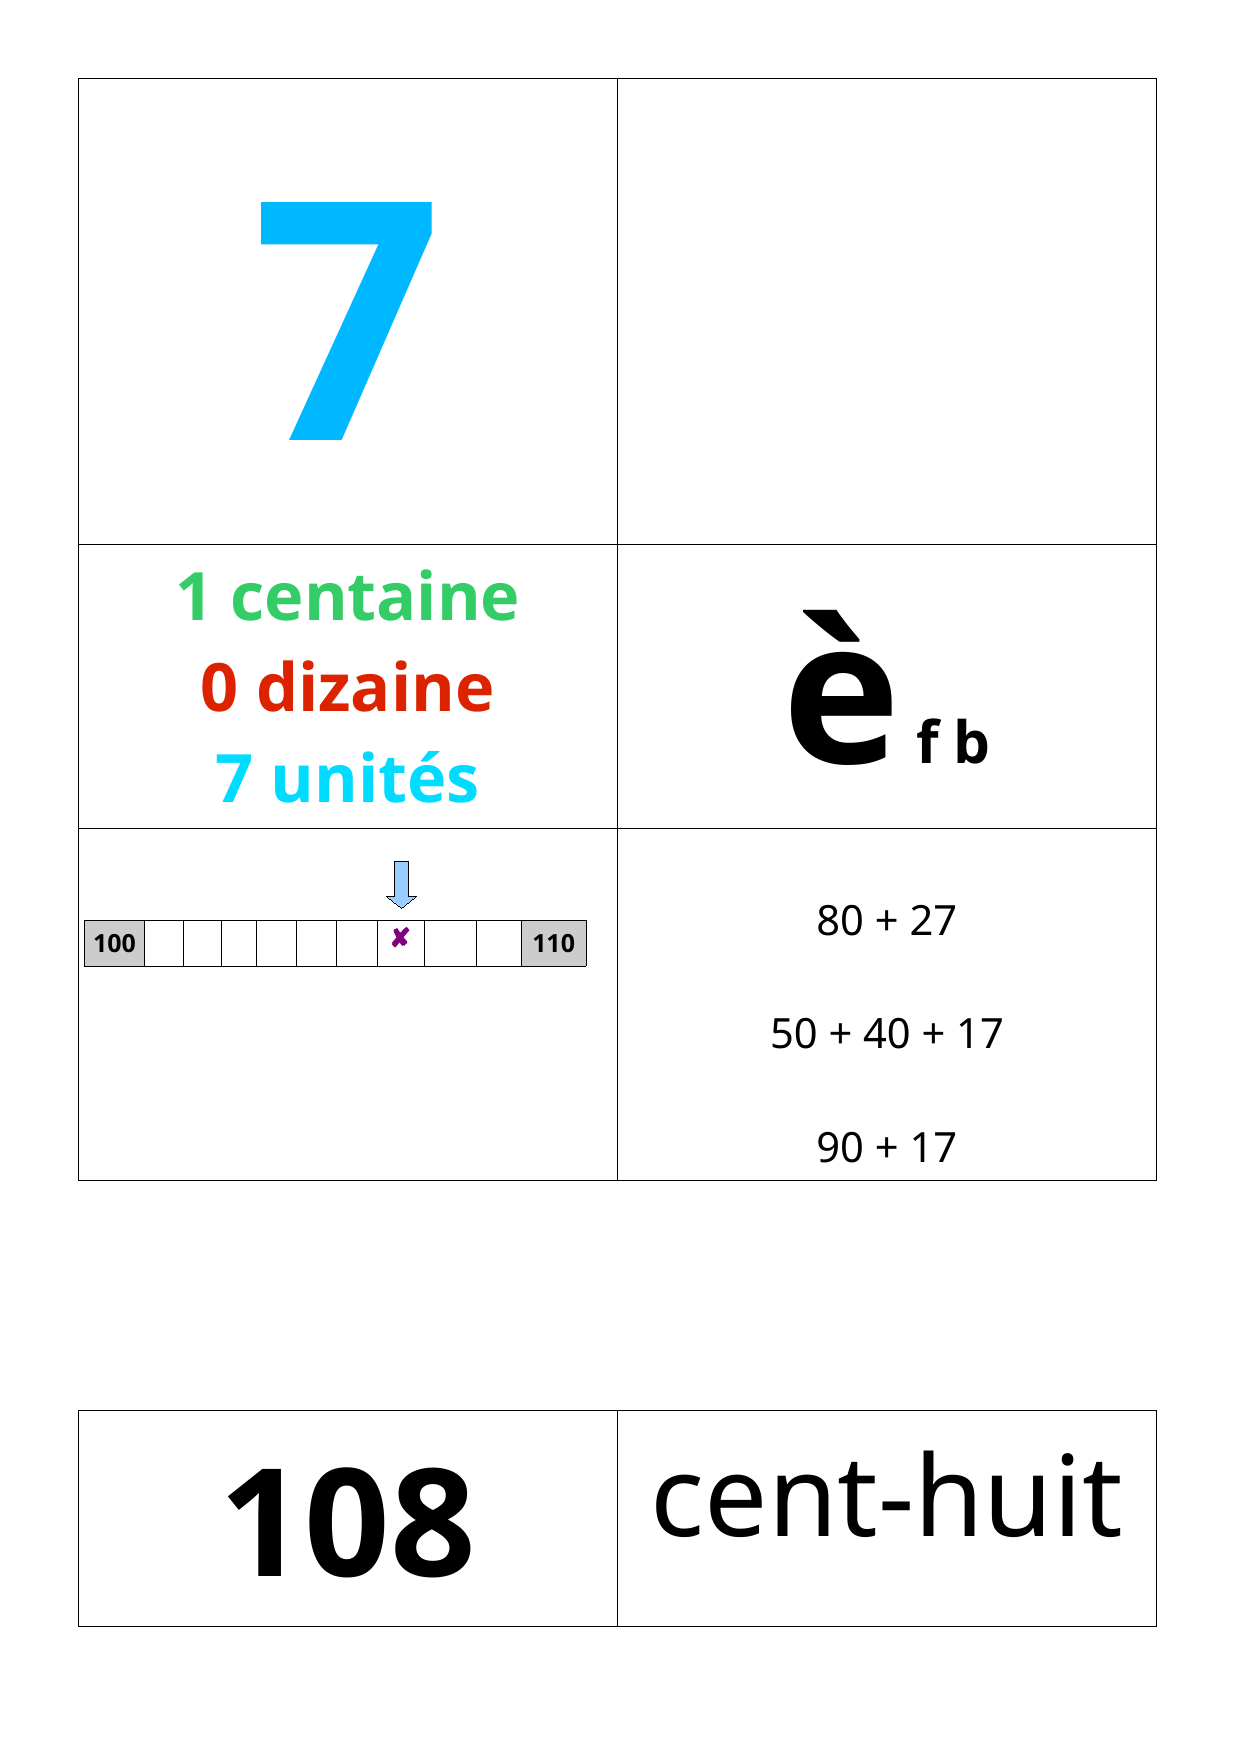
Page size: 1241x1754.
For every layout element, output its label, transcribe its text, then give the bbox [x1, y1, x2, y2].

table_cell è f b [618, 545, 1156, 828]
table_cell [79, 829, 617, 1180]
table_cell [618, 79, 1156, 544]
table_header 110 [522, 921, 586, 966]
table_header [425, 921, 476, 966]
table_header [184, 921, 221, 966]
table_cell 80 + 27 50 + 40 + 17 90 + 17 [618, 829, 1156, 1180]
table_header  [378, 921, 424, 966]
table_header [257, 921, 296, 966]
table_header 100 [85, 921, 144, 966]
table_header [337, 921, 377, 966]
table_cell 7 [79, 79, 617, 544]
table_header 108 [79, 1411, 617, 1626]
table_cell 1 centaine 0 dizaine 7 unités [79, 545, 617, 828]
table_header [222, 921, 256, 966]
table_header [297, 921, 336, 966]
table_header [477, 921, 521, 966]
table_header [145, 921, 183, 966]
table_header cent-huit [618, 1411, 1156, 1626]
